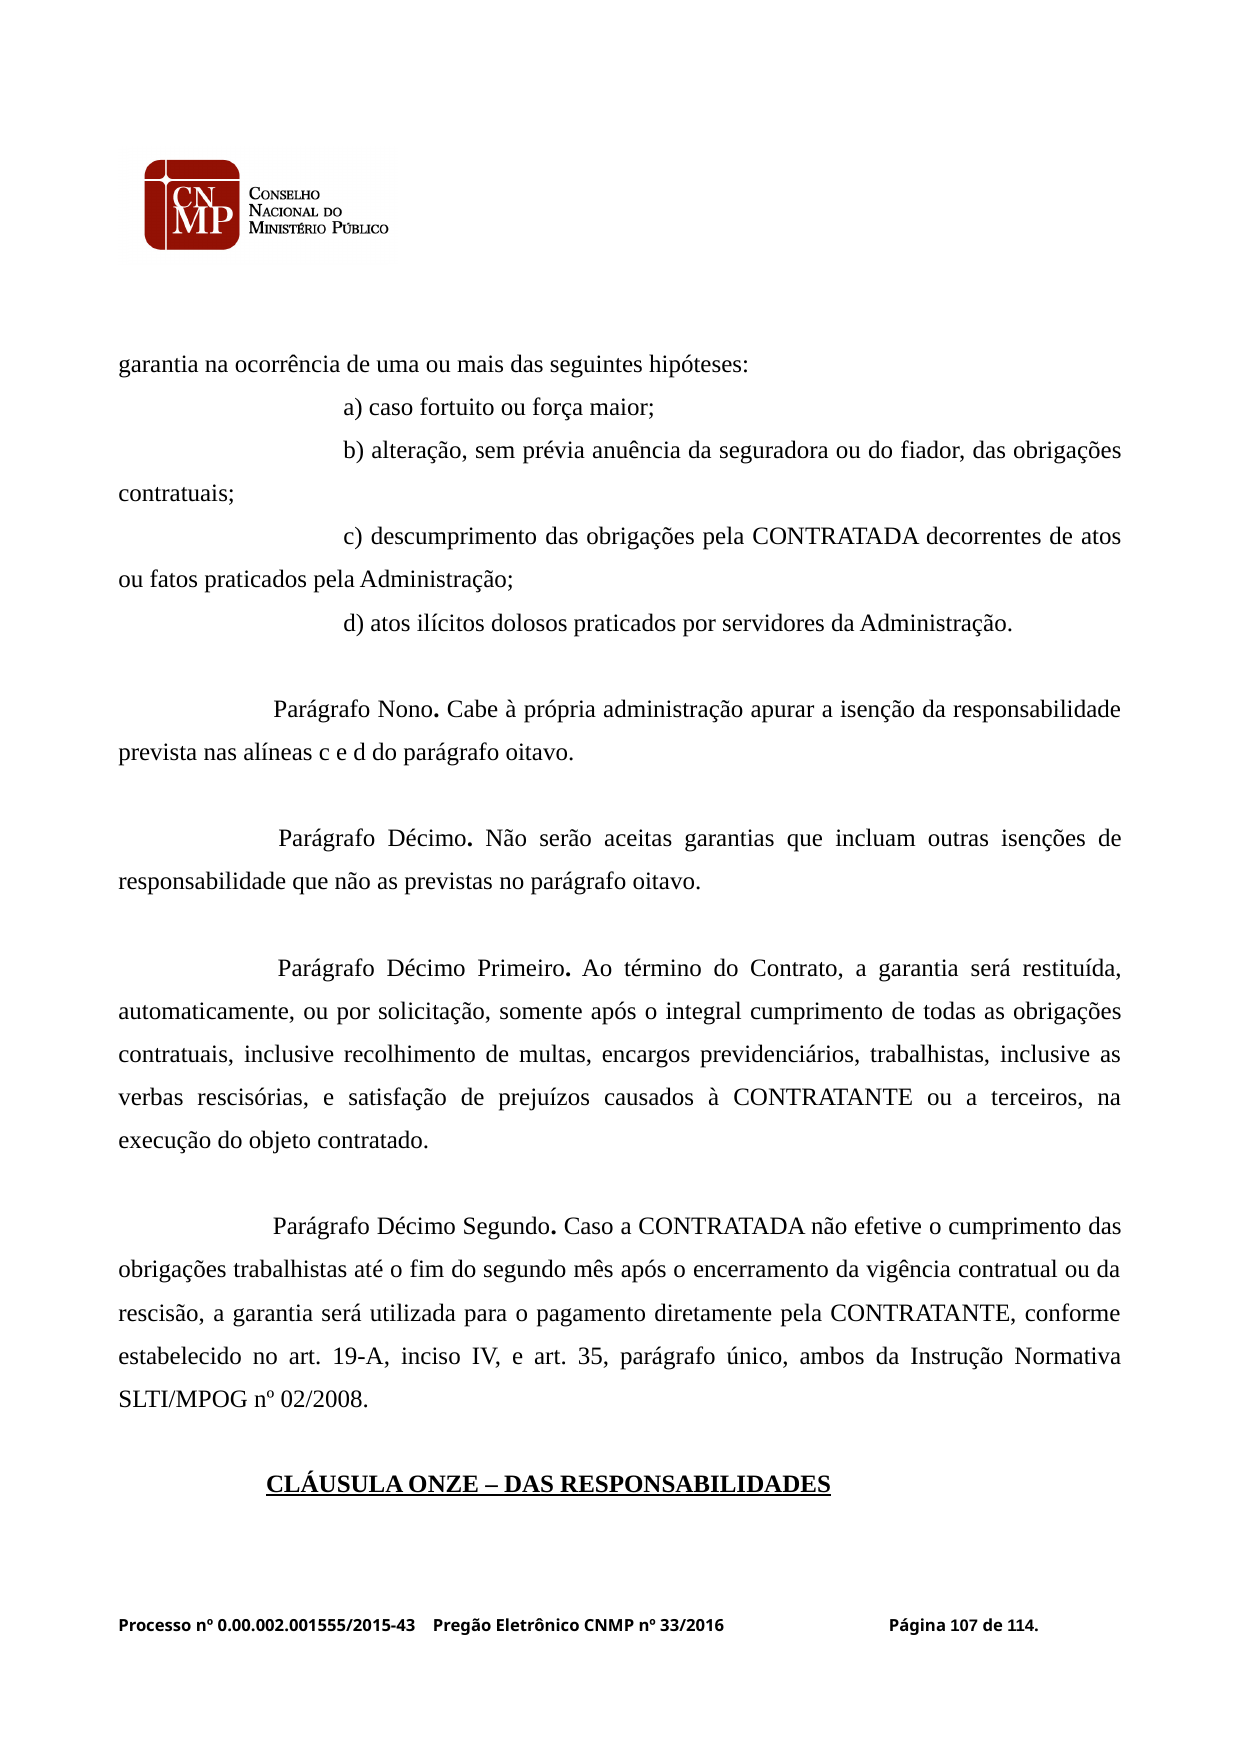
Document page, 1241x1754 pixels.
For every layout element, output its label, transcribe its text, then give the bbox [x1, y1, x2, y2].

picture [118, 146, 398, 265]
text CLÁUSULA ONZE – DAS RESPONSABILIDADES [118, 1469, 1122, 1498]
text Parágrafo Décimo Segundo. Caso a CONTRATADA não efetive o cumprimento das obrigações trabalhistas até o fim do segundo mês após o encerramento da vigência contratual ou da rescisão, a garantia será utilizada para o pagamento diretamente pela CONTRATANTE, conforme estabelecido no art. 19-A, inciso IV, e art. 35, parágrafo único, ambos da Instrução Normativa SLTI/MPOG nº 02/2008. [118, 1211, 1122, 1413]
text Parágrafo Décimo Primeiro. Ao término do Contrato, a garantia será restituída, automaticamente, ou por solicitação, somente após o integral cumprimento de todas as obrigações contratuais, inclusive recolhimento de multas, encargos previdenciários, trabalhistas, inclusive as verbas rescisórias, e satisfação de prejuízos causados à CONTRATANTE ou a terceiros, na execução do objeto contratado. [118, 953, 1122, 1154]
text Parágrafo Nono. Cabe à própria administração apurar a isenção da responsabilidade prevista nas alíneas c e d do parágrafo oitavo. [118, 694, 1122, 766]
text b) alteração, sem prévia anuência da seguradora ou do fiador, das obrigações contratuais; [118, 435, 1122, 507]
text Parágrafo Décimo. Não serão aceitas garantias que incluam outras isenções de responsabilidade que não as previstas no parágrafo oitavo. [118, 823, 1122, 895]
text d) atos ilícitos dolosos praticados por servidores da Administração. [118, 608, 1122, 636]
text a) caso fortuito ou força maior; [118, 392, 1122, 421]
text c) descumprimento das obrigações pela CONTRATADA decorrentes de atos ou fatos praticados pela Administração; [118, 521, 1122, 593]
text garantia na ocorrência de uma ou mais das seguintes hipóteses: [118, 349, 1122, 378]
